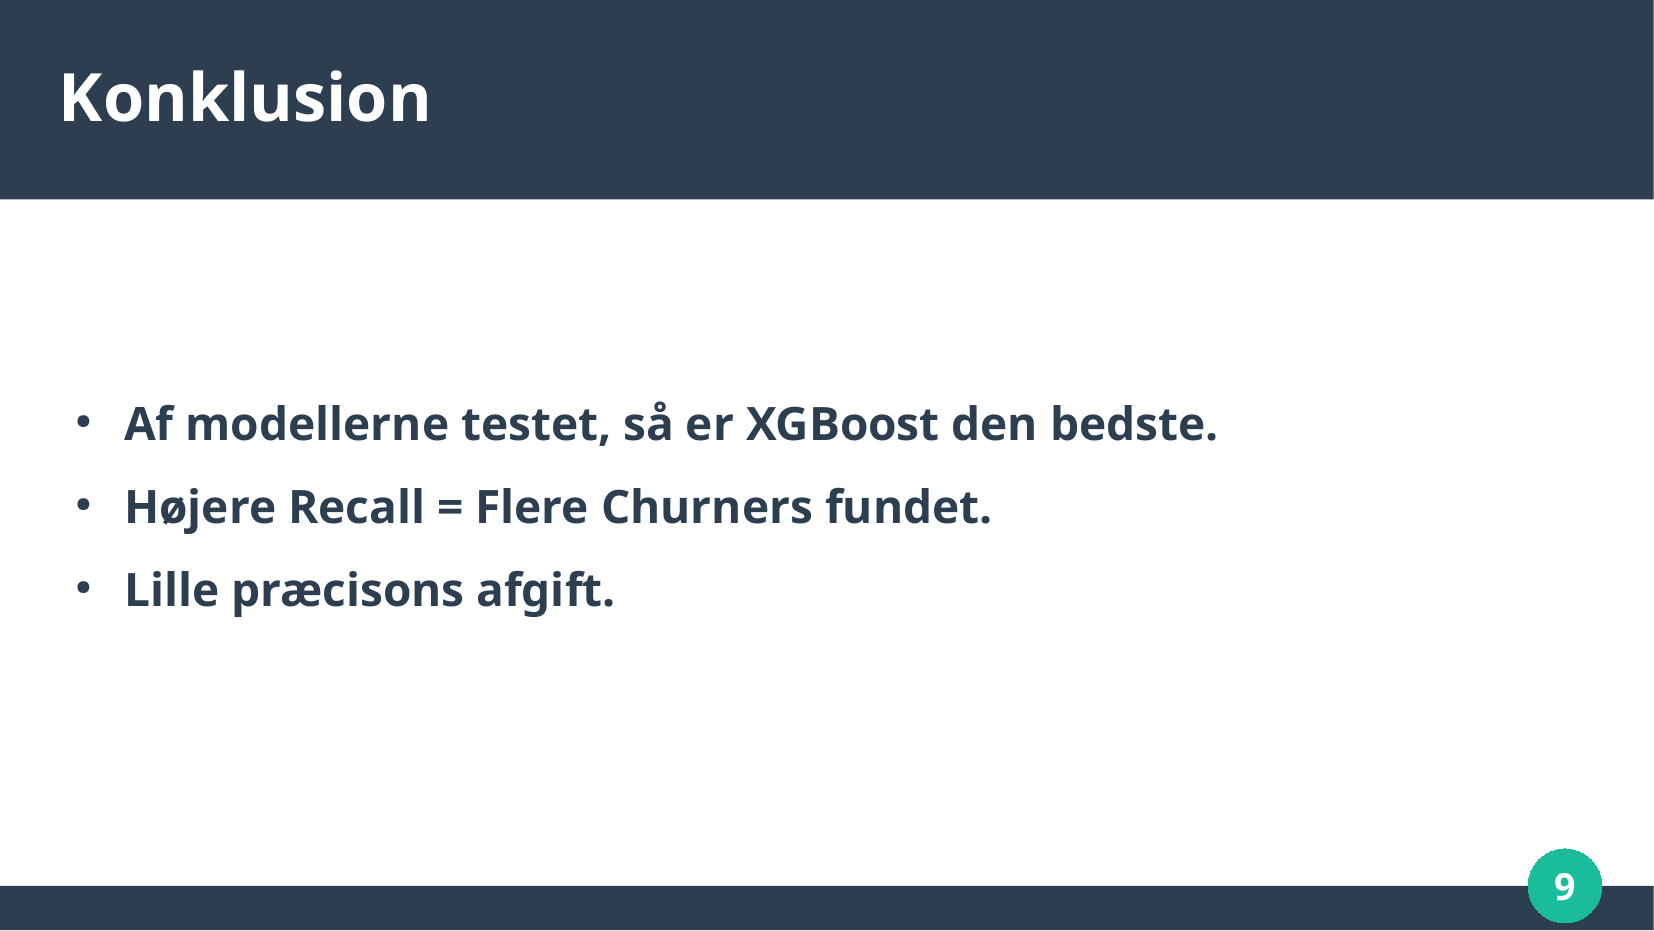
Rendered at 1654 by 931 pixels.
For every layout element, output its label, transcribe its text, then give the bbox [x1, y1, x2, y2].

title Konklusion [59, 37, 1595, 155]
list Af modellerne testet, så er XGBoost den bedste. Højere Recall = Flere Churners fundet. Lille præcisons afgift. [59, 391, 1595, 621]
